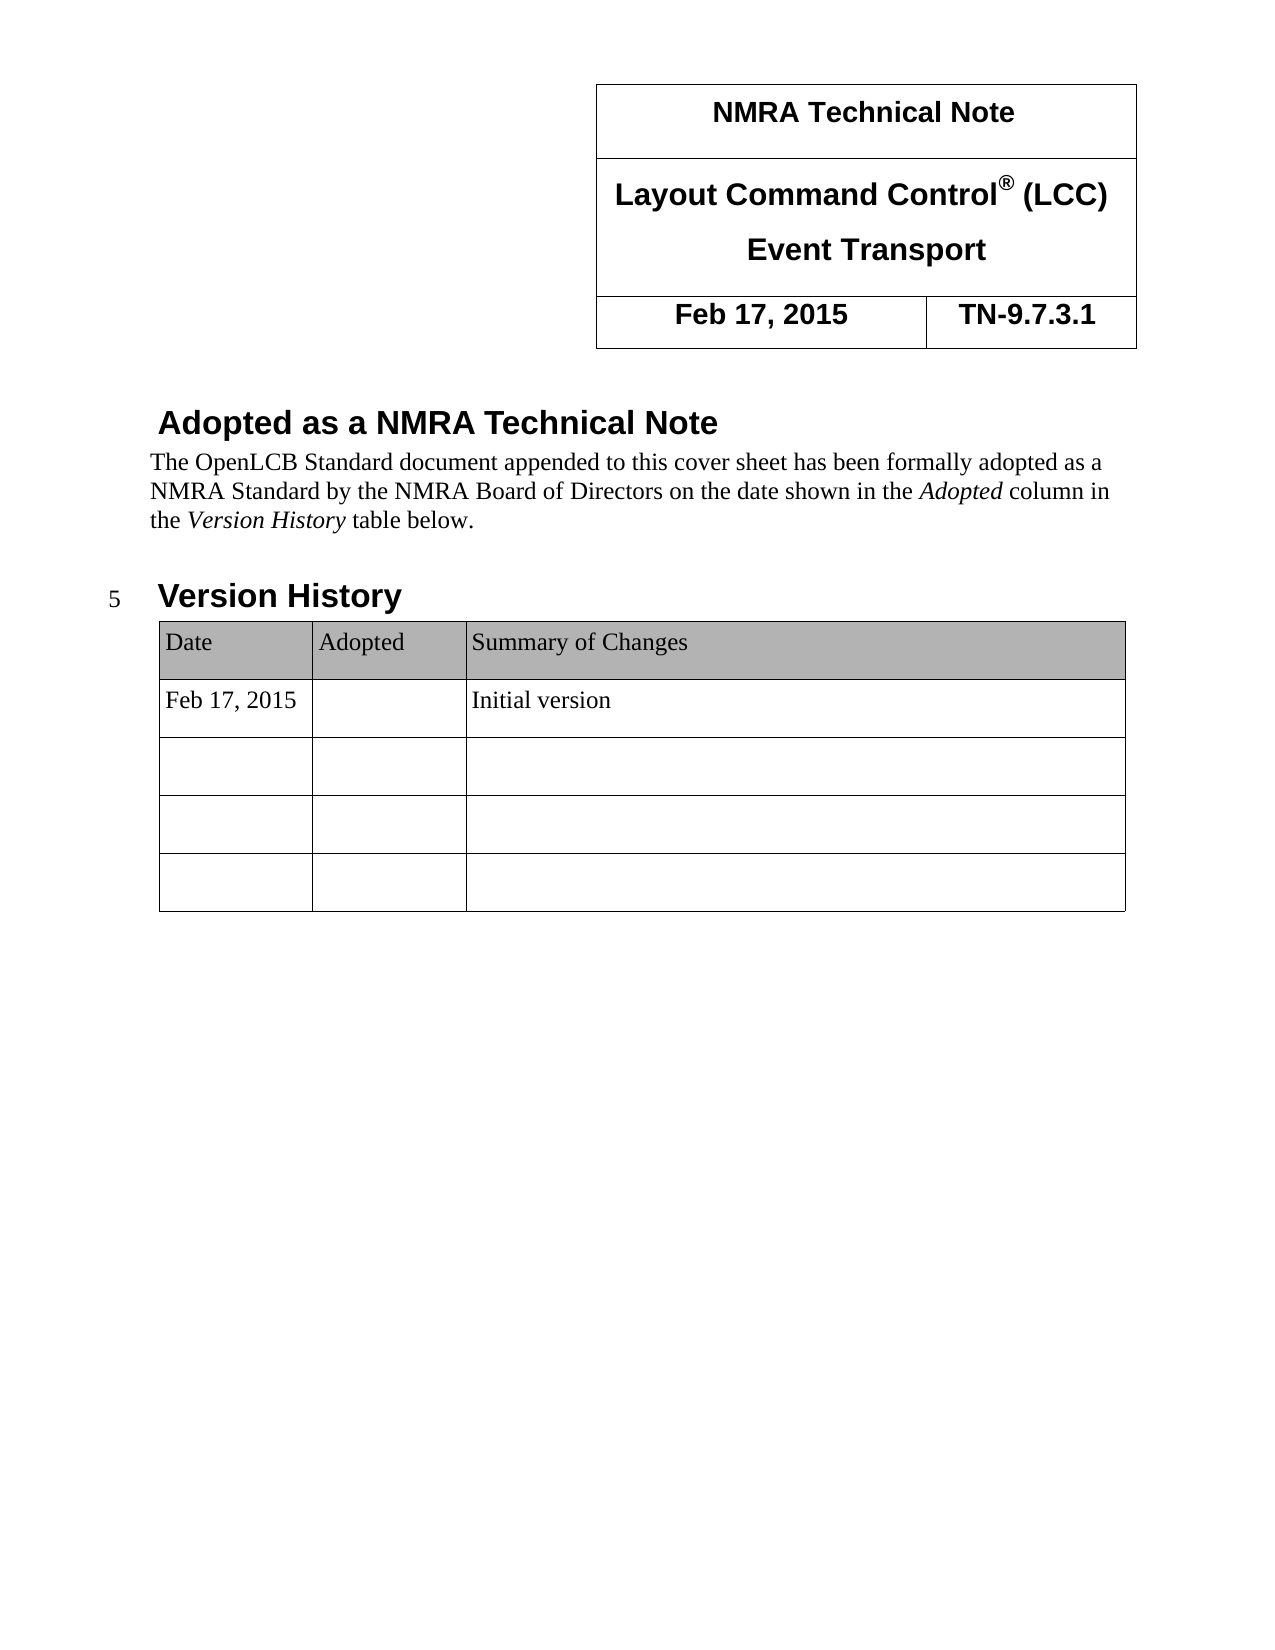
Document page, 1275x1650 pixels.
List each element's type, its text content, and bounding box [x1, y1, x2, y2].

table_header Date [160, 622, 312, 679]
table_cell [313, 738, 466, 795]
subtitle Version History [112, 576, 1125, 615]
table_cell [467, 738, 1125, 795]
table_cell [160, 796, 312, 853]
table_cell [160, 738, 312, 795]
table_header Adopted [313, 622, 466, 679]
table_header Summary of Changes [467, 622, 1125, 679]
table_cell [467, 854, 1125, 911]
table_cell [313, 680, 466, 737]
table_cell Initial version [467, 680, 1125, 737]
table_cell [313, 854, 466, 911]
table_cell [467, 796, 1125, 853]
table_cell [160, 854, 312, 911]
table_cell Feb 17, 2015 [160, 680, 312, 737]
subtitle Adopted as a NMRA Technical Note [112, 403, 1125, 441]
table_cell [313, 796, 466, 853]
text The OpenLCB Standard document appended to this cover sheet has been formally adopted as a NMRA Standard by the NMRA Board of Directors on the date shown in the Adopted column in the Version History table below. [150, 447, 1125, 534]
